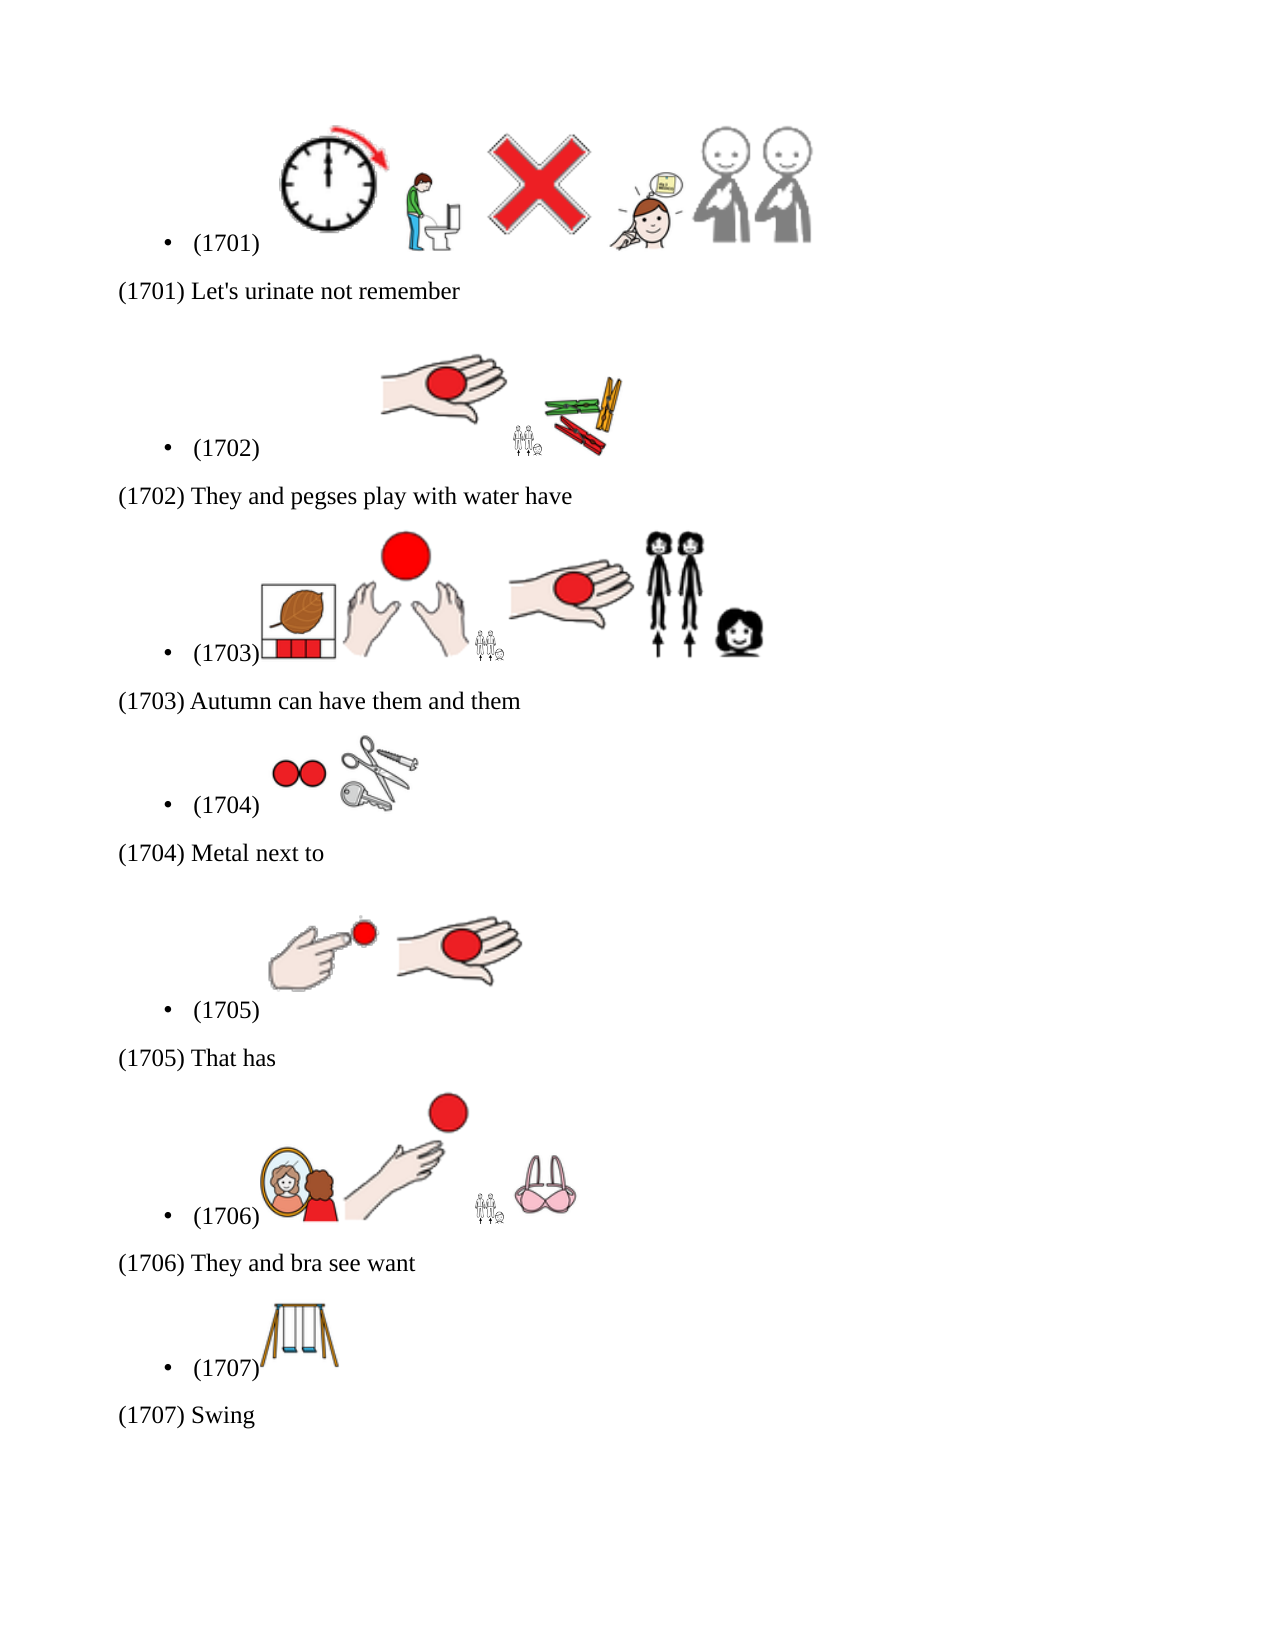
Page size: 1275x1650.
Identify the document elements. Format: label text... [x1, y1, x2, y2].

text (1702) They and pegses play with water have [118, 481, 1157, 510]
picture [259, 1296, 340, 1376]
picture [259, 528, 772, 662]
list (1705) [164, 993, 1157, 1024]
list (1707) [164, 1350, 1157, 1381]
picture [377, 323, 624, 457]
picture [259, 733, 420, 814]
list (1702) [164, 430, 1157, 462]
list (1701) [164, 225, 1157, 257]
text (1705) That has [118, 1043, 1157, 1072]
text (1707) Swing [118, 1400, 1157, 1429]
list (1703) [164, 636, 1157, 667]
list (1706) [164, 1198, 1157, 1229]
list (1704) [164, 788, 1157, 819]
picture [259, 1090, 586, 1225]
text (1706) They and bra see want [118, 1248, 1157, 1277]
text (1703) Autumn can have them and them [118, 686, 1157, 715]
text (1701) Let's urinate not remember [118, 276, 1157, 304]
picture [259, 885, 527, 1019]
text (1704) Metal next to [118, 838, 1157, 867]
picture [259, 118, 820, 252]
